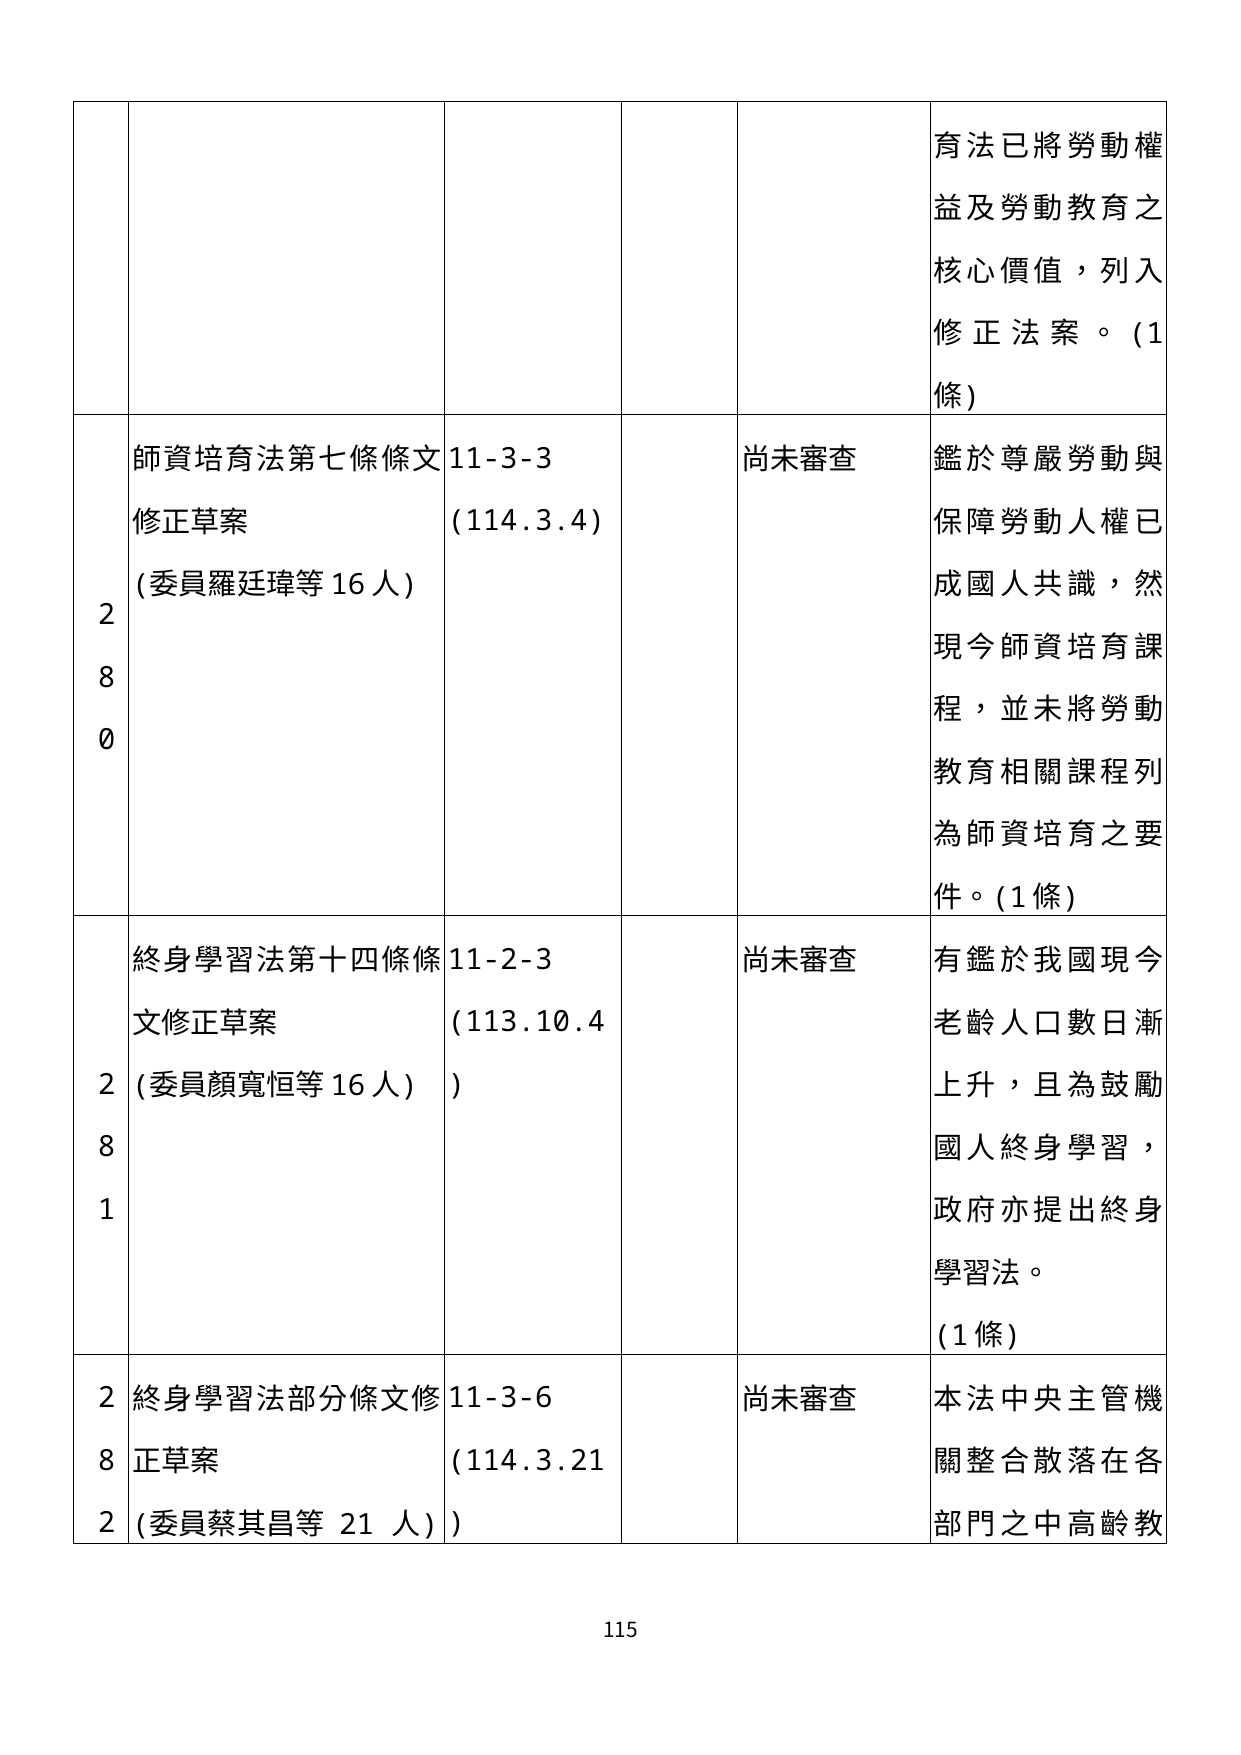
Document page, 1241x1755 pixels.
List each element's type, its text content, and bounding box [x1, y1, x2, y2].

table_cell [738, 102, 930, 414]
table_cell 有鑑於我國現今老齡人口數日漸上升，且為鼓勵國人終身學習，政府亦提出終身學習法。 (1條) [931, 916, 1166, 1354]
table_cell [74, 916, 128, 1354]
table_cell 11-3-6 (114.3.21) [445, 1355, 621, 1542]
table_cell 育法已將勞動權益及勞動教育之核心價值，列入修正法案。(1條) [931, 102, 1166, 414]
table_cell [445, 102, 621, 414]
table_cell 11-2-3 (113.10.4) [445, 916, 621, 1354]
table_cell [74, 415, 128, 915]
table_cell [622, 1355, 737, 1542]
table_cell [622, 102, 737, 414]
table_cell 11-3-3 (114.3.4) [445, 415, 621, 915]
table_cell [622, 415, 737, 915]
table_cell 尚未審查 [738, 415, 930, 915]
table_cell 師資培育法第七條條文修正草案 (委員羅廷瑋等16人) [129, 415, 444, 915]
table_cell 鑑於尊嚴勞動與保障勞動人權已成國人共識，然現今師資培育課程，並未將勞動教育相關課程列為師資培育之要件。(1條) [931, 415, 1166, 915]
table_cell [129, 102, 444, 414]
table_cell 本法中央主管機關整合散落在各部門之中高齡教 [931, 1355, 1166, 1542]
table_cell 尚未審查 [738, 916, 930, 1354]
table_cell [74, 102, 128, 414]
table_cell 終身學習法部分條文修正草案 (委員蔡其昌等 21 人) [129, 1355, 444, 1542]
table_cell [74, 1355, 128, 1542]
table_cell 尚未審查 [738, 1355, 930, 1542]
table_cell [622, 916, 737, 1354]
table_cell 終身學習法第十四條條文修正草案 (委員顏寬恒等16人) [129, 916, 444, 1354]
